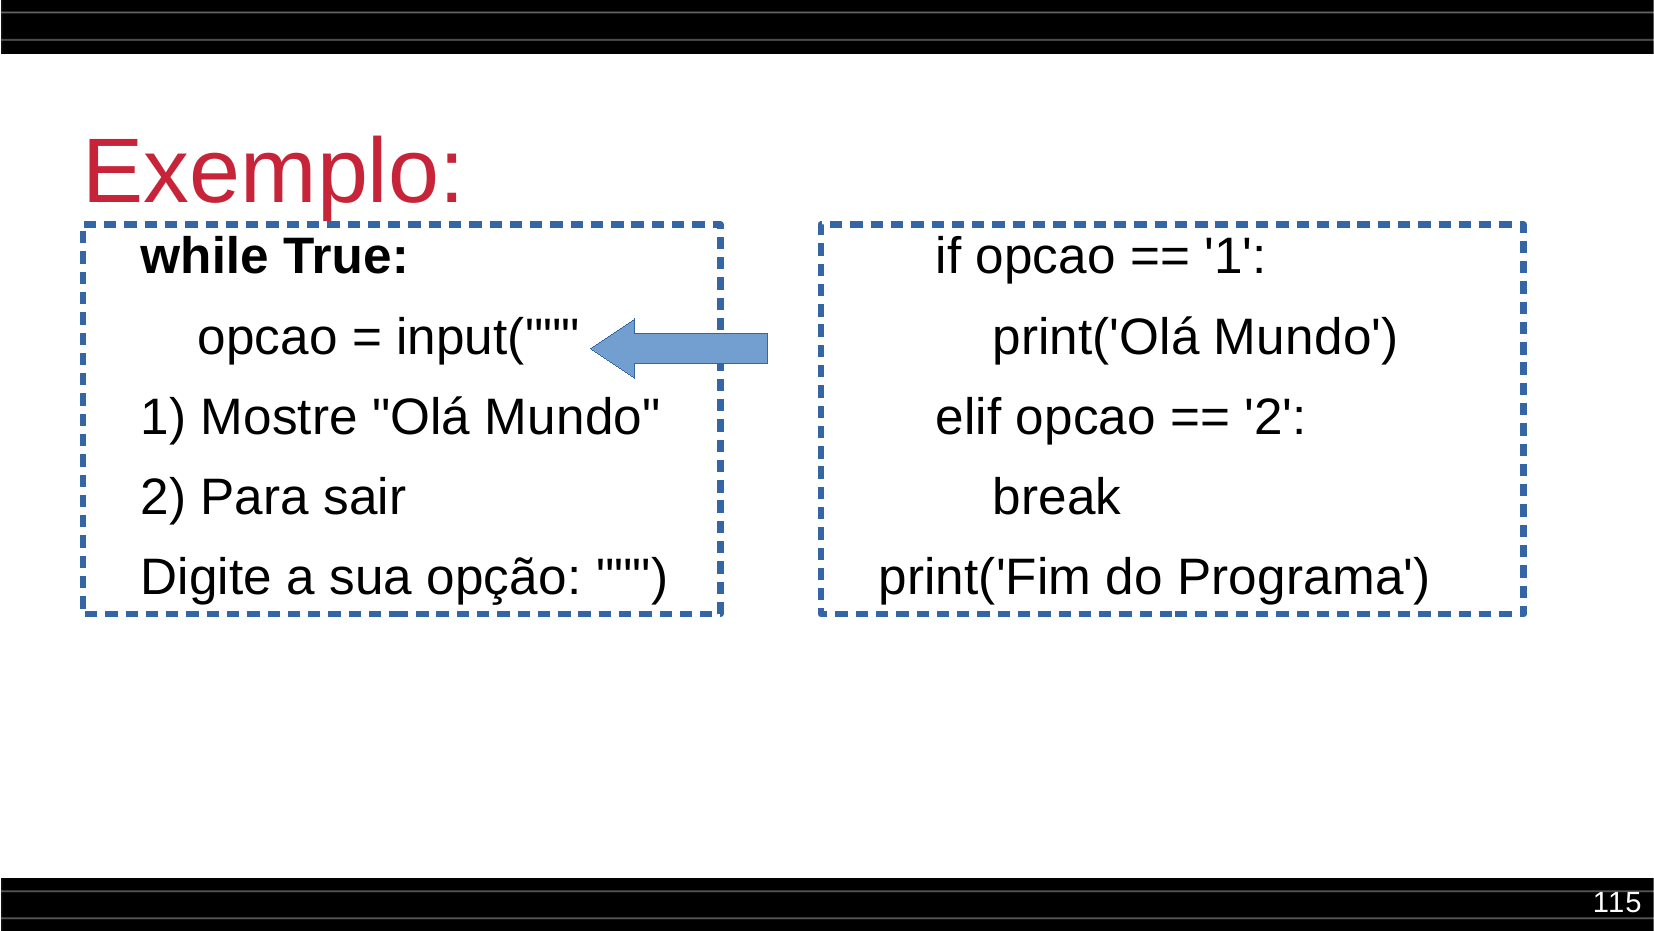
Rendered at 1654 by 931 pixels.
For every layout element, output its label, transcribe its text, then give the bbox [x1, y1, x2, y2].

picture [1, 878, 1654, 931]
picture [1, 0, 1654, 54]
text_box [590, 318, 768, 379]
list if opcao == '1': print('Olá Mundo') elif opcao == '2': break print('Fim do Programa') [820, 224, 1524, 615]
list while True: opcao = input(""" 1) Mostre "Olá Mundo" 2) Para sair Digite a sua opção: """) [82, 224, 721, 615]
title Exemplo: [82, 92, 1571, 249]
